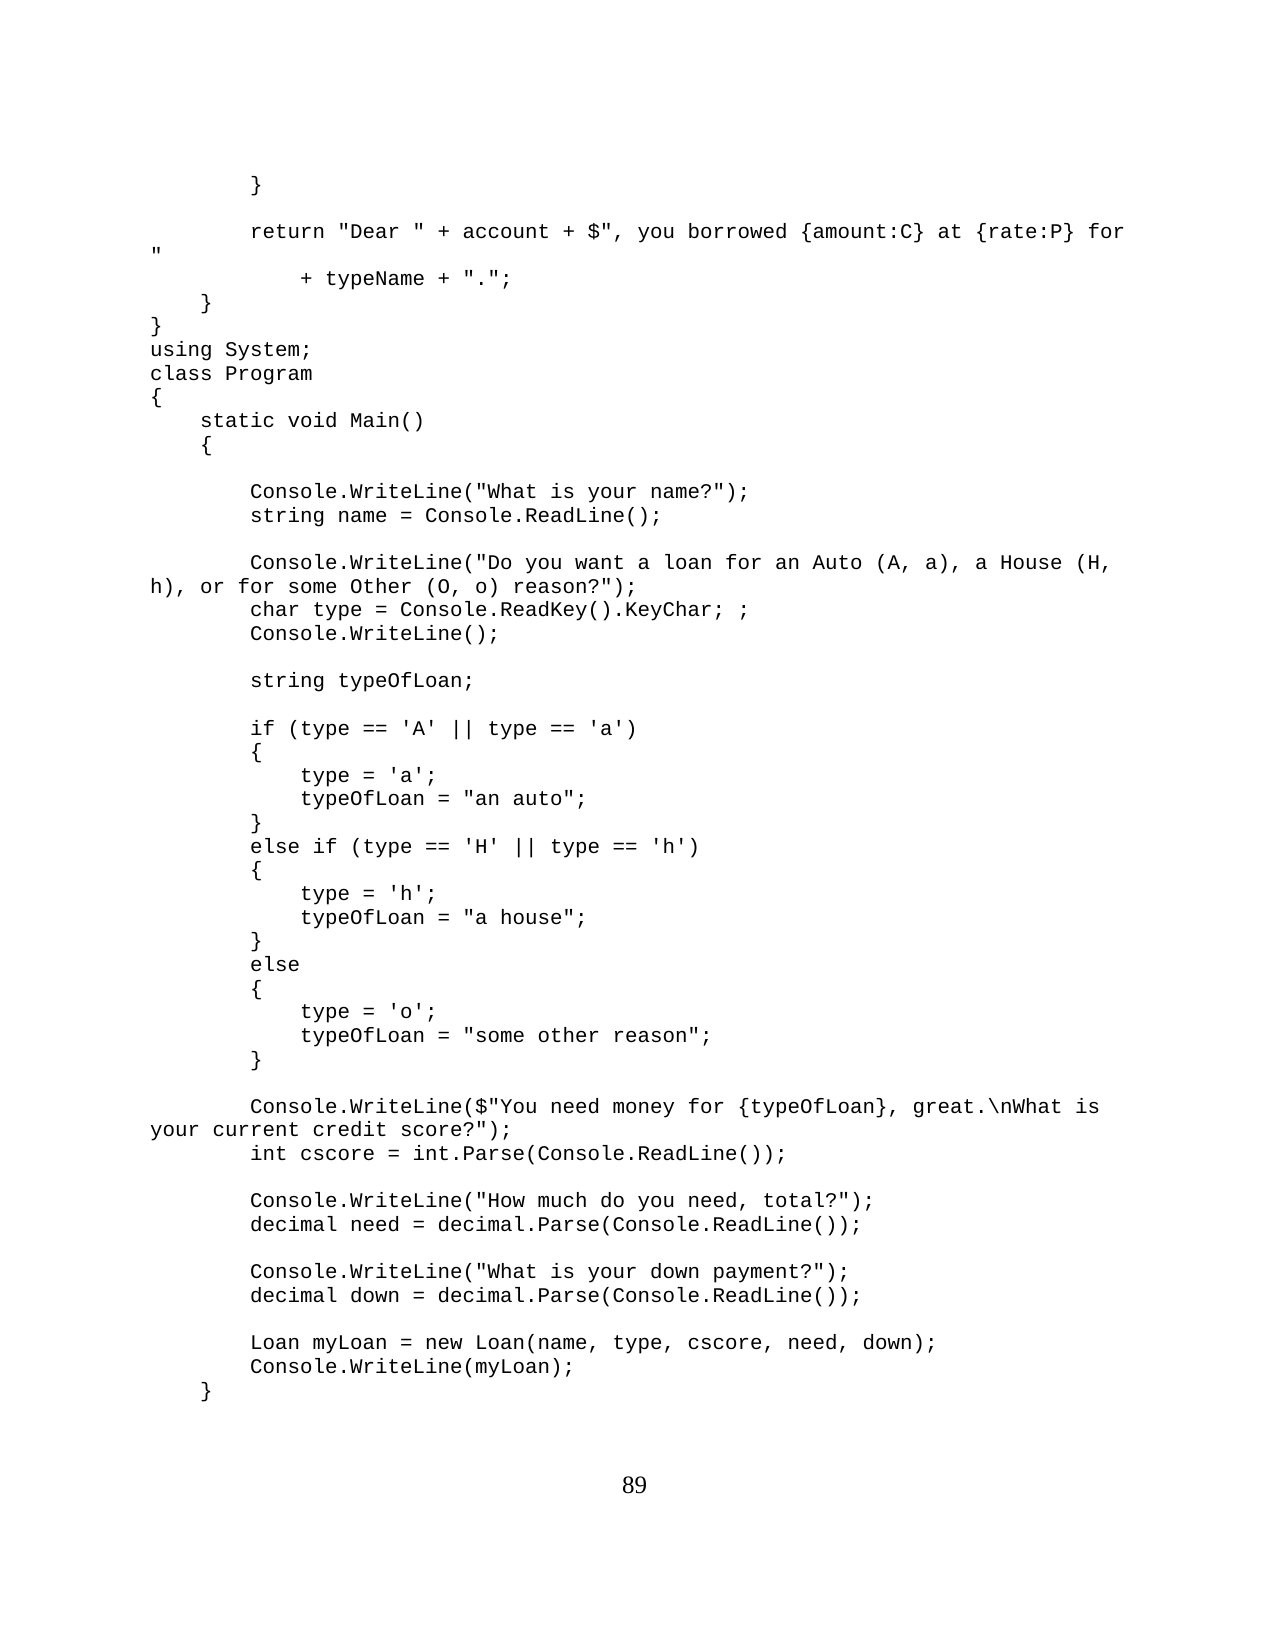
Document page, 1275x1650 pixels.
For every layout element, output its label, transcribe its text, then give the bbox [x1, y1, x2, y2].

text { [150, 434, 1125, 457]
text typeOfLoan = "some other reason"; [150, 1025, 1125, 1048]
text Console.WriteLine($"You need money for {typeOfLoan}, great.\nWhat is your current credit score?"); [150, 1096, 1125, 1143]
text { [150, 741, 1125, 765]
text } [150, 930, 1125, 954]
text return "Dear " + account + $", you borrowed {amount:C} at {rate:P} for " [150, 221, 1125, 268]
text { [150, 386, 1125, 410]
text Console.WriteLine("What is your name?"); [150, 481, 1125, 505]
text Console.WriteLine("What is your down payment?"); [150, 1261, 1125, 1285]
text Console.WriteLine(myLoan); [150, 1356, 1125, 1379]
text static void Main() [150, 410, 1125, 434]
text decimal need = decimal.Parse(Console.ReadLine()); [150, 1214, 1125, 1238]
text } [150, 812, 1125, 836]
text { [150, 978, 1125, 1001]
text + typeName + "."; [150, 268, 1125, 292]
text { [150, 859, 1125, 883]
text string name = Console.ReadLine(); [150, 505, 1125, 528]
text Console.WriteLine("Do you want a loan for an Auto (A, a), a House (H, h), or for some Other (O, o) reason?"); [150, 552, 1125, 599]
text class Program [150, 363, 1125, 386]
text if (type == 'A' || type == 'a') [150, 717, 1125, 741]
text Console.WriteLine(); [150, 623, 1125, 647]
text else if (type == 'H' || type == 'h') [150, 836, 1125, 859]
text typeOfLoan = "an auto"; [150, 788, 1125, 812]
text int cscore = int.Parse(Console.ReadLine()); [150, 1143, 1125, 1167]
text else [150, 954, 1125, 978]
text string typeOfLoan; [150, 670, 1125, 694]
text } [150, 1379, 1125, 1403]
text } [150, 174, 1125, 197]
text Console.WriteLine("How much do you need, total?"); [150, 1190, 1125, 1214]
text type = 'a'; [150, 765, 1125, 788]
text decimal down = decimal.Parse(Console.ReadLine()); [150, 1285, 1125, 1309]
text typeOfLoan = "a house"; [150, 907, 1125, 930]
text using System; [150, 339, 1125, 363]
text type = 'o'; [150, 1001, 1125, 1025]
text } [150, 316, 1125, 339]
text } [150, 292, 1125, 316]
text Loan myLoan = new Loan(name, type, cscore, need, down); [150, 1332, 1125, 1356]
text char type = Console.ReadKey().KeyChar; ; [150, 599, 1125, 623]
text type = 'h'; [150, 883, 1125, 907]
text } [150, 1048, 1125, 1072]
